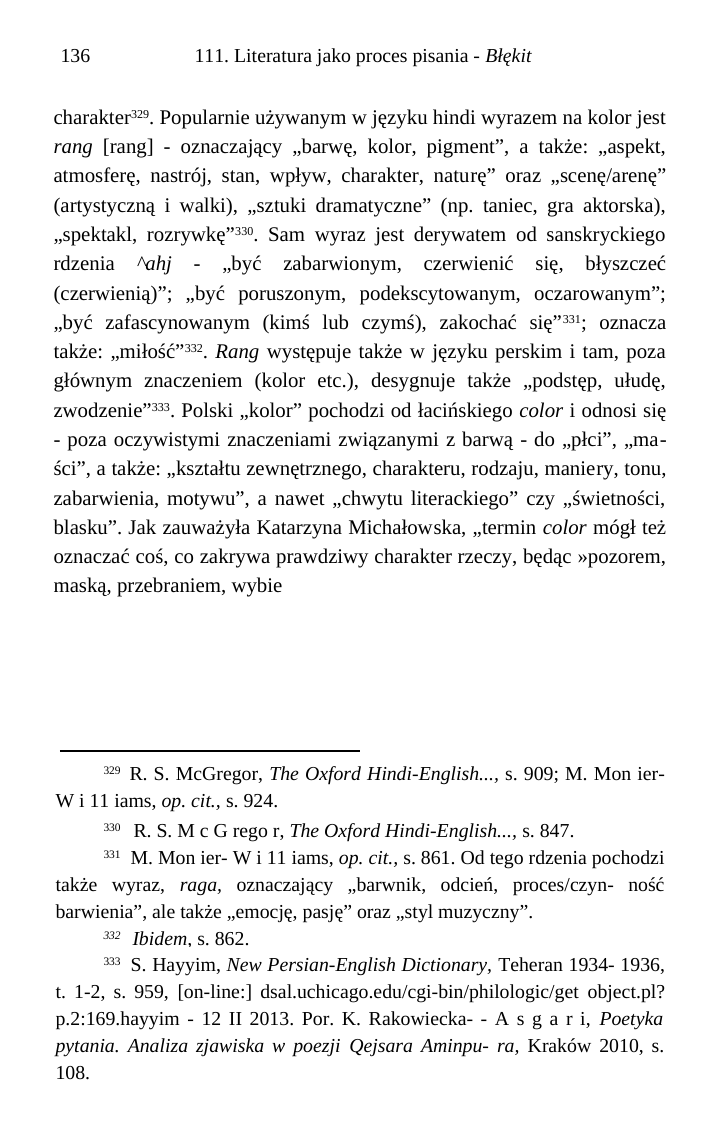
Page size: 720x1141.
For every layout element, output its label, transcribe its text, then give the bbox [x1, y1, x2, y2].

text charakter329. Popularnie używanym w języku hindi wyrazem na kolor jest rang [rang] - oznaczający „barwę, kolor, pigment”, a także: „aspekt, atmosferę, nastrój, stan, wpływ, charakter, natu­rę” oraz „scenę/arenę” (artystyczną i walki), „sztuki dramatyczne” (np. taniec, gra aktorska), „spektakl, rozrywkę”330. Sam wyraz jest derywatem od sanskryckiego rdzenia ^ahj - „być zabarwio­nym, czerwienić się, błyszczeć (czerwienią)”; „być poruszonym, podekscytowanym, oczarowanym”; „być zafascynowanym (kimś lub czymś), zakochać się”331; oznacza także: „miłość”332. Rang występuje także w języku perskim i tam, poza głównym znacze­niem (kolor etc.), desygnuje także „podstęp, ułudę, zwodzenie”333. Polski „kolor” pochodzi od łacińskiego color i odnosi się - poza oczywistymi znaczeniami związanymi z barwą - do „płci”, „ma­ści”, a także: „kształtu zewnętrznego, charakteru, rodzaju, manie­ry, tonu, zabarwienia, motywu”, a nawet „chwytu literackiego” czy „świetności, blasku”. Jak zauważyła Katarzyna Michałow­ska, „termin color mógł też oznaczać coś, co zakrywa prawdziwy charakter rzeczy, będąc »pozorem, maską, przebraniem, wybie­ [53, 105, 666, 597]
text 329 R. S. McGregor, The Oxford Hindi-English..., s. 909; M. Mon ier-W i 11 iams, op. cit., s. 924. [55, 762, 665, 812]
text 332 Ibidem, s. 862. [55, 926, 665, 947]
text 333 S. Hayyim, New Persian-English Dictionary, Teheran 1934- 1936, t. 1-2, s. 959, [on-line:] dsal.uchicago.edu/cgi-bin/philologic/get object.pl?p.2:169.hayyim - 12 II 2013. Por. K. Rakowiecka- - A s g a r i, Poetyka pytania. Analiza zjawiska w poezji Qejsara Aminpu- ra, Kraków 2010, s. 108. [55, 953, 665, 1084]
text 330 R. S. M c G rego r, The Oxford Hindi-English..., s. 847. [55, 819, 665, 842]
text 136 [60, 44, 92, 67]
text 111. Literatura jako proces pisania - Błękit [194, 44, 533, 67]
text 331 M. Mon ier- W i 11 iams, op. cit., s. 861. Od tego rdzenia po­chodzi także wyraz, raga, oznaczający „barwnik, odcień, proces/czyn- ność barwienia”, ale także „emocję, pasję” oraz „styl muzyczny”. [55, 846, 665, 923]
